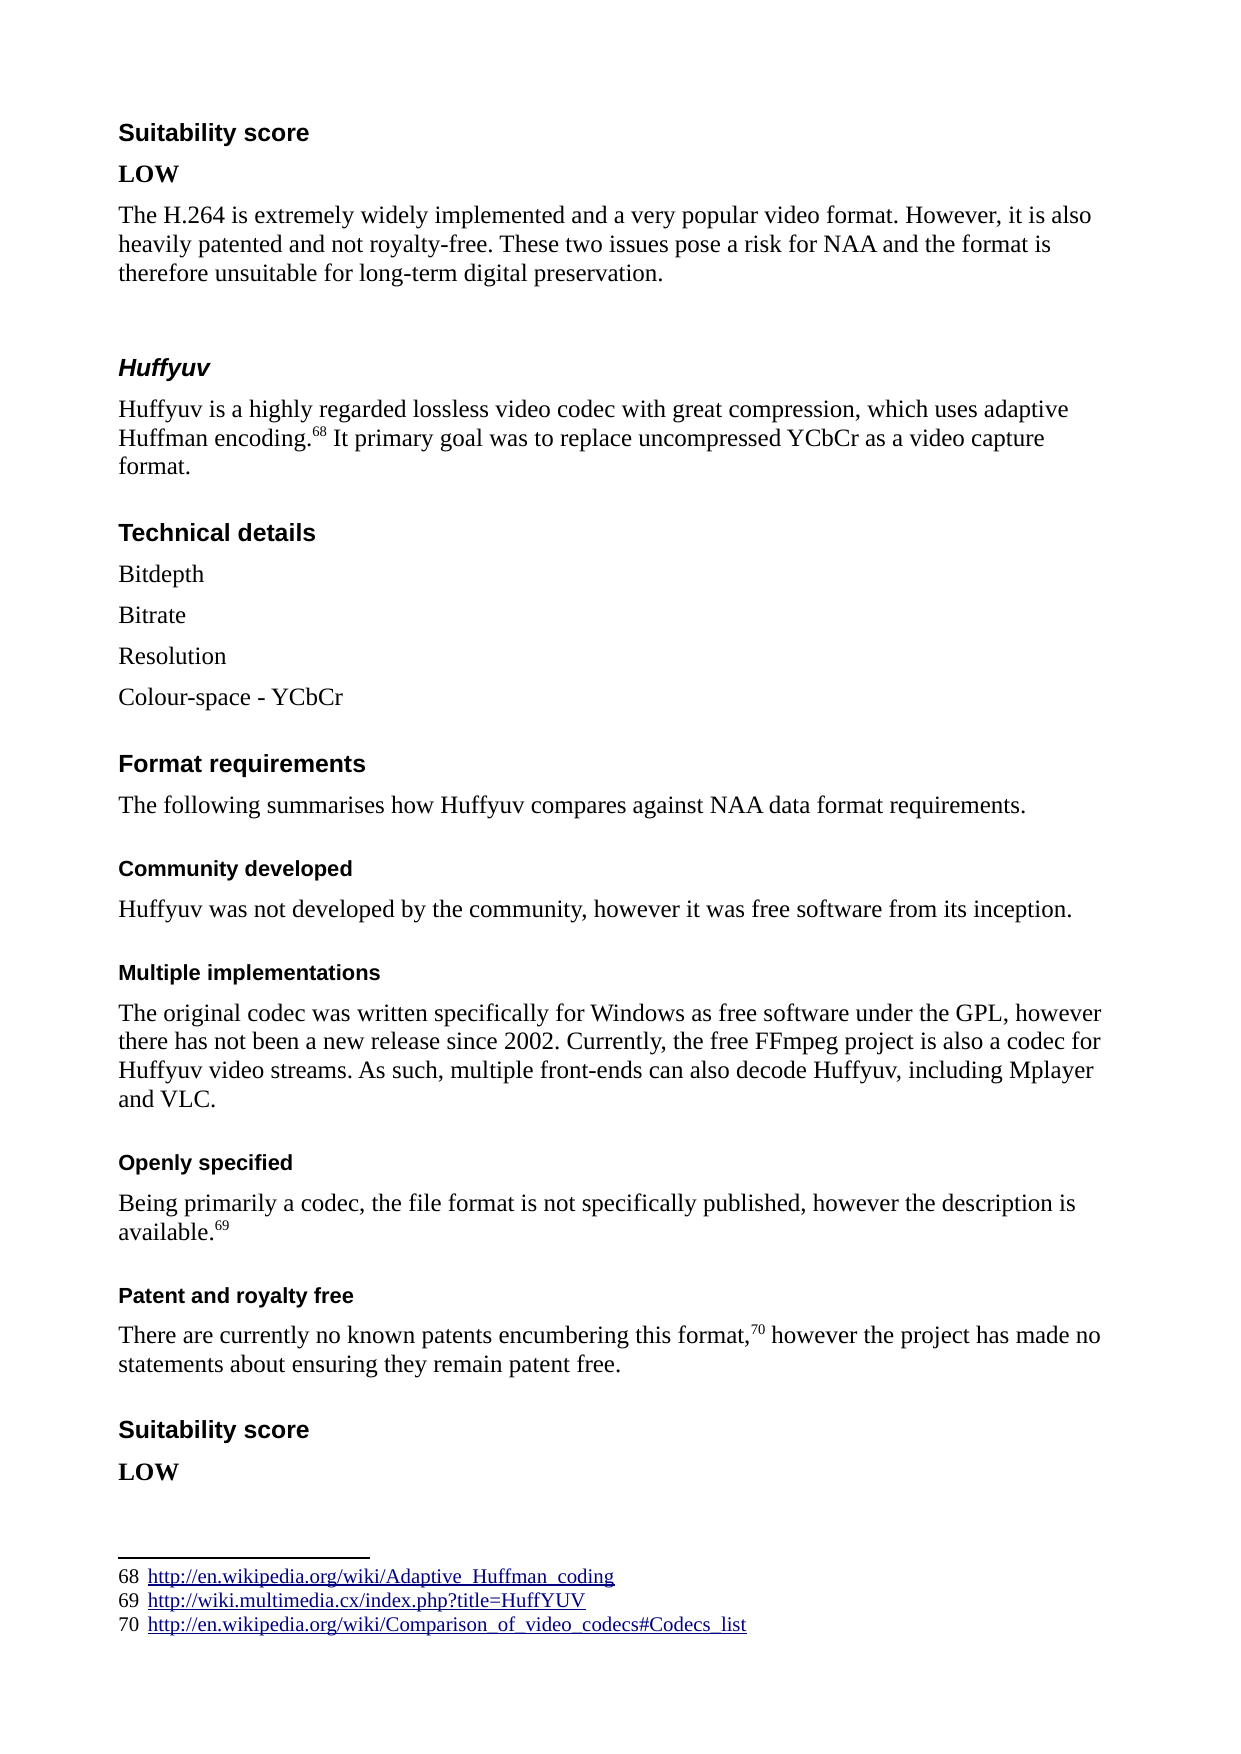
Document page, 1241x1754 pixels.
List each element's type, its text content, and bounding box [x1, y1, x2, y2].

subtitle Patent and royalty free [118, 1283, 1122, 1308]
text Colour-space - YCbCr [118, 682, 1122, 711]
text Bitrate [118, 600, 1122, 629]
text http://en.wikipedia.org/wiki/Comparison_of_video_codecs#Codecs_list [118, 1612, 1122, 1636]
subtitle Suitability score [118, 118, 1122, 147]
subtitle Openly specified [118, 1150, 1122, 1175]
subtitle Format requirements [118, 749, 1122, 777]
text LOW [118, 159, 1122, 188]
text Huffyuv is a highly regarded lossless video codec with great compression, which uses adaptive Huffman encoding. It primary goal was to replace uncompressed YCbCr as a video capture format. [118, 394, 1122, 480]
text http://wiki.multimedia.cx/index.php?title=HuffYUV [118, 1588, 1122, 1612]
subtitle Huffyuv [118, 353, 1122, 381]
text The original codec was written specifically for Windows as free software under the GPL, however there has not been a new release since 2002. Currently, the free FFmpeg project is also a codec for Huffyuv video streams. As such, multiple front-ends can also decode Huffyuv, including Mplayer and VLC. [118, 998, 1122, 1113]
text There are currently no known patents encumbering this format, however the project has made no statements about ensuring they remain patent free. [118, 1321, 1122, 1378]
subtitle Technical details [118, 518, 1122, 546]
text Huffyuv was not developed by the community, however it was free software from its inception. [118, 894, 1122, 922]
text http://en.wikipedia.org/wiki/Adaptive_Huffman_coding [118, 1564, 1122, 1588]
text The H.264 is extremely widely implemented and a very popular video format. However, it is also heavily patented and not royalty-free. These two issues pose a risk for NAA and the format is therefore unsuitable for long-term digital preservation. [118, 200, 1122, 287]
text Resolution [118, 641, 1122, 670]
subtitle Multiple implementations [118, 960, 1122, 985]
text LOW [118, 1457, 1122, 1485]
text The following summarises how Huffyuv compares against NAA data format requirements. [118, 790, 1122, 818]
text Bitdepth [118, 559, 1122, 587]
subtitle Suitability score [118, 1416, 1122, 1444]
text Being primarily a codec, the file format is not specifically published, however the description is available. [118, 1188, 1122, 1245]
subtitle Community developed [118, 856, 1122, 881]
